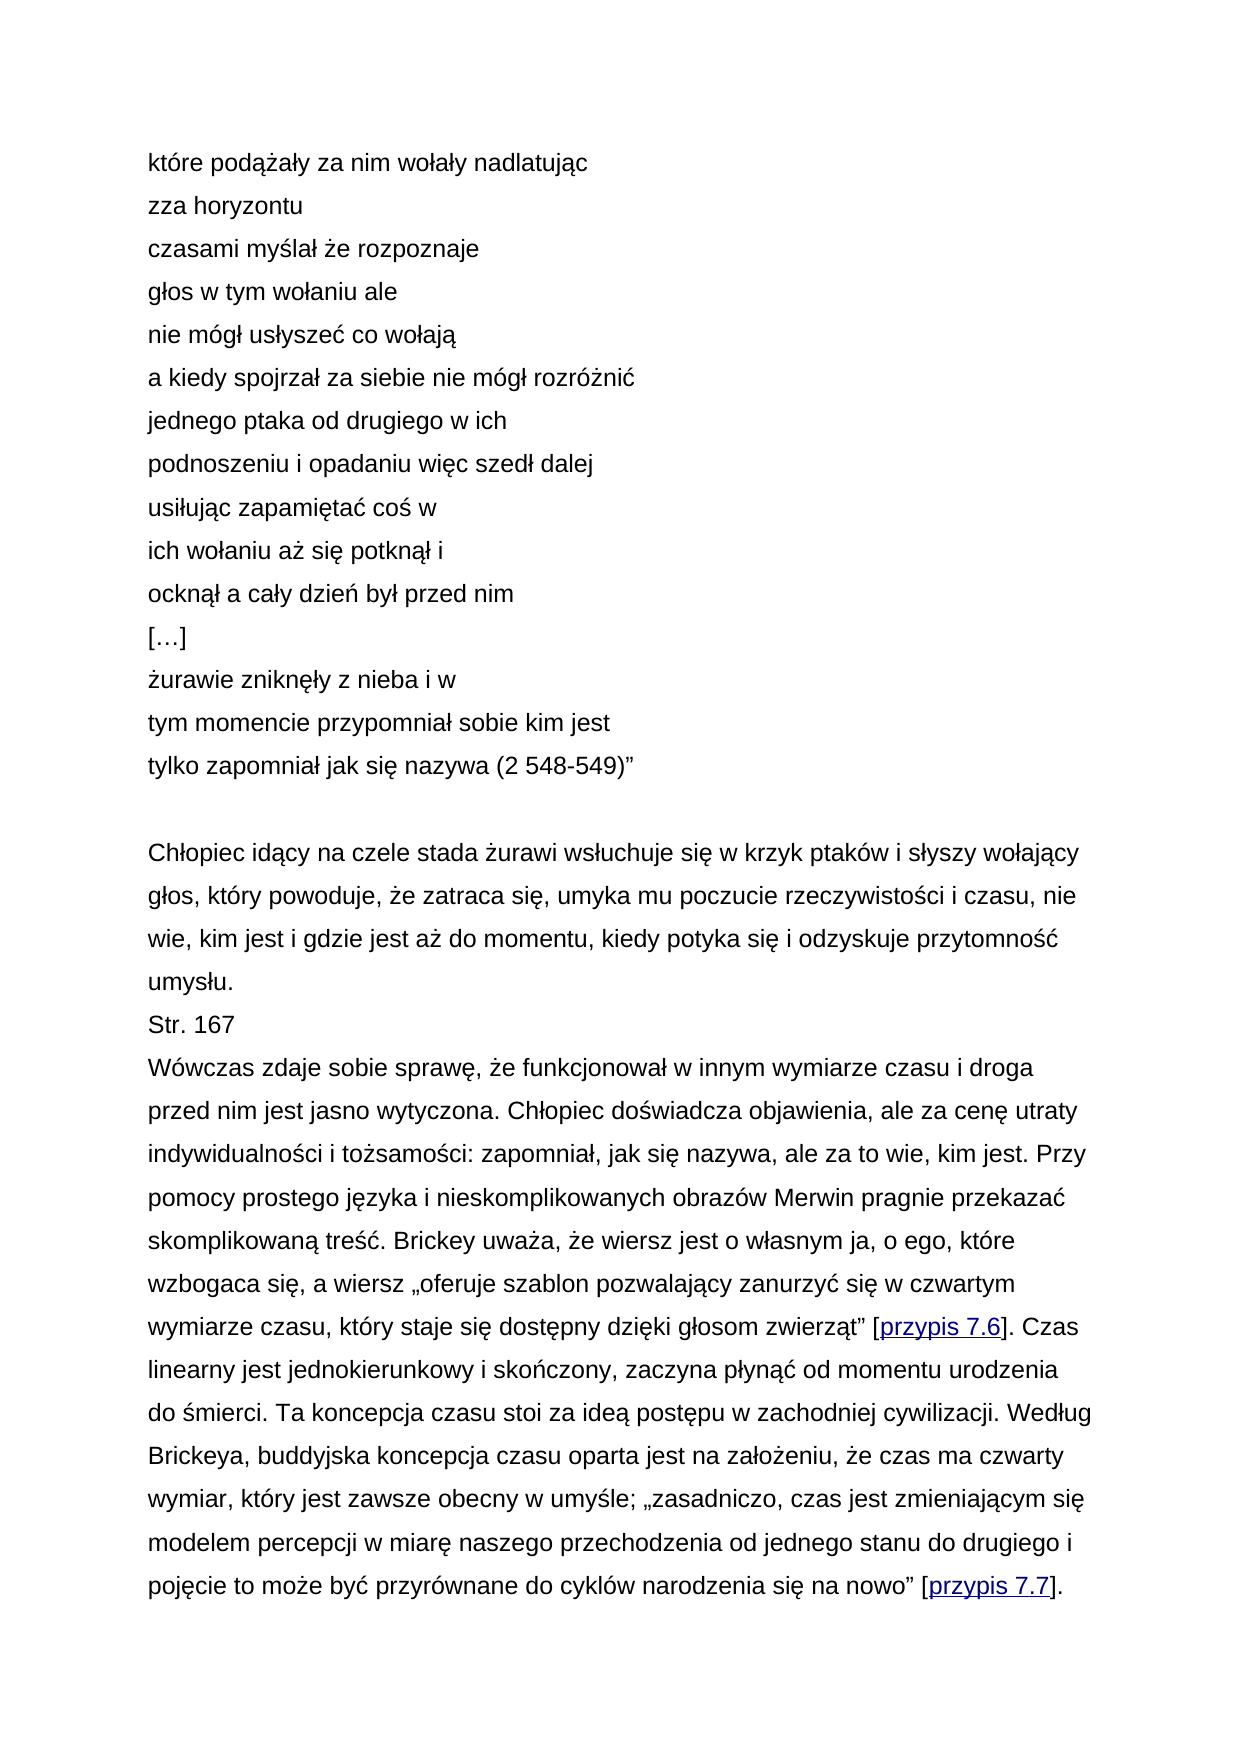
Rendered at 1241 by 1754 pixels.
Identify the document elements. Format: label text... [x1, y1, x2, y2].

text jednego ptaka od drugiego w ich [148, 406, 1093, 435]
text ocknął a cały dzień był przed nim [148, 579, 1093, 608]
text podnoszeniu i opadaniu więc szedł dalej [148, 449, 1093, 478]
text które podążały za nim wołały nadlatując [148, 148, 1093, 176]
text czasami myślał że rozpoznaje [148, 234, 1093, 263]
text Wówczas zdaje sobie sprawę, że funkcjonował w innym wymiarze czasu i droga przed nim jest jasno wytyczona. Chłopiec doświadcza objawienia, ale za cenę utraty indywidualności i tożsamości: zapomniał, jak się nazywa, ale za to wie, kim jest. Przy pomocy prostego języka i nieskomplikowanych obrazów Merwin pragnie przekazać skomplikowaną treść. Brickey uważa, że wiersz jest o własnym ja, o ego, które wzbogaca się, a wiersz „oferuje szablon pozwalający zanurzyć się w czwartym wymiarze czasu, który staje się dostępny dzięki głosom zwierząt” [przypis 7.6]. Czas linearny jest jednokierunkowy i skończony, zaczyna płynąć od momentu urodzenia do śmierci. Ta koncepcja czasu stoi za ideą postępu w zachodniej cywilizacji. Według Brickeya, buddyjska koncepcja czasu oparta jest na założeniu, że czas ma czwarty wymiar, który jest zawsze obecny w umyśle; „zasadniczo, czas jest zmieniającym się modelem percepcji w miarę naszego przechodzenia od jednego stanu do drugiego i pojęcie to może być przyrównane do cyklów narodzenia się na nowo” [przypis 7.7]. [148, 1053, 1093, 1599]
text Str. 167 [148, 1010, 1093, 1039]
text żurawie zniknęły z nieba i w [148, 665, 1093, 694]
text zza horyzontu [148, 191, 1093, 219]
text nie mógł usłyszeć co wołają [148, 320, 1093, 349]
text […] [148, 622, 1093, 651]
text Chłopiec idący na czele stada żurawi wsłuchuje się w krzyk ptaków i słyszy wołający głos, który powoduje, że zatraca się, umyka mu poczucie rzeczywistości i czasu, nie wie, kim jest i gdzie jest aż do momentu, kiedy potyka się i odzyskuje przytomność umysłu. [148, 838, 1093, 996]
text a kiedy spojrzał za siebie nie mógł rozróżnić [148, 363, 1093, 392]
text usiłując zapamiętać coś w [148, 493, 1093, 521]
text ich wołaniu aż się potknął i [148, 536, 1093, 564]
text głos w tym wołaniu ale [148, 277, 1093, 306]
text tylko zapomniał jak się nazywa (2 548-549)” [148, 751, 1093, 780]
text tym momencie przypomniał sobie kim jest [148, 708, 1093, 737]
